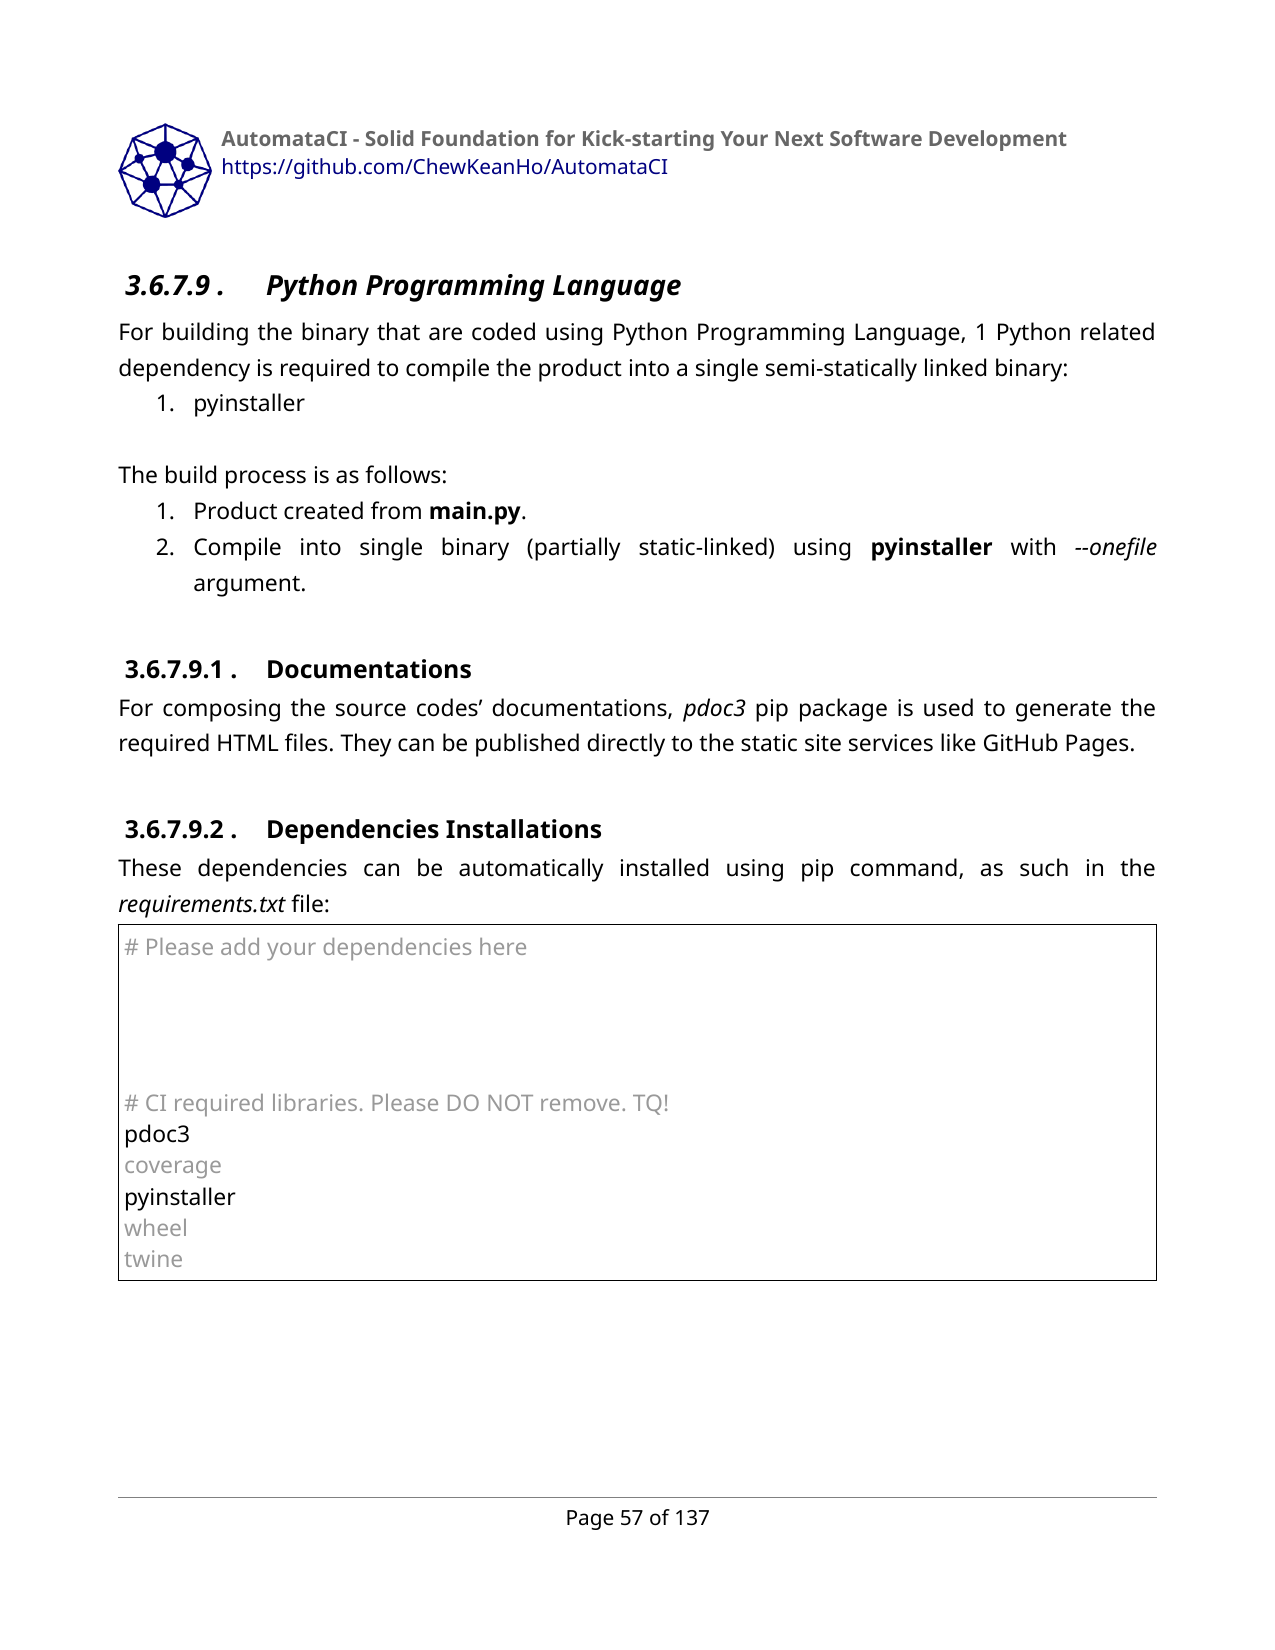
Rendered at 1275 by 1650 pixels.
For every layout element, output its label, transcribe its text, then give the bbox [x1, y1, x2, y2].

text For building the binary that are coded using Python Programming Language, 1 Python related dependency is required to compile the product into a single semi-statically linked binary: [118, 316, 1157, 383]
text The build process is as follows: [118, 459, 1157, 491]
text For composing the source codes’ documentations, pdoc3 pip package is used to generate the required HTML files. They can be published directly to the static site services like GitHub Pages. [118, 691, 1157, 759]
list pyinstaller [156, 387, 1157, 419]
list Compile into single binary (partially static-linked) using pyinstaller with --onefile argument. [156, 531, 1157, 598]
list Product created from main.py. [156, 495, 1157, 526]
picture [118, 123, 212, 218]
subtitle Python Programming Language [118, 265, 1157, 303]
text These dependencies can be automatically installed using pip command, as such in the requirements.txt file: [118, 852, 1157, 919]
subtitle Documentations [118, 651, 1157, 685]
subtitle Dependencies Installations [118, 812, 1157, 846]
table_header # Please add your dependencies here # CI required libraries. Please DO NOT remove. TQ! pdoc3 coverage pyinstaller wheel twine [119, 925, 1156, 1280]
